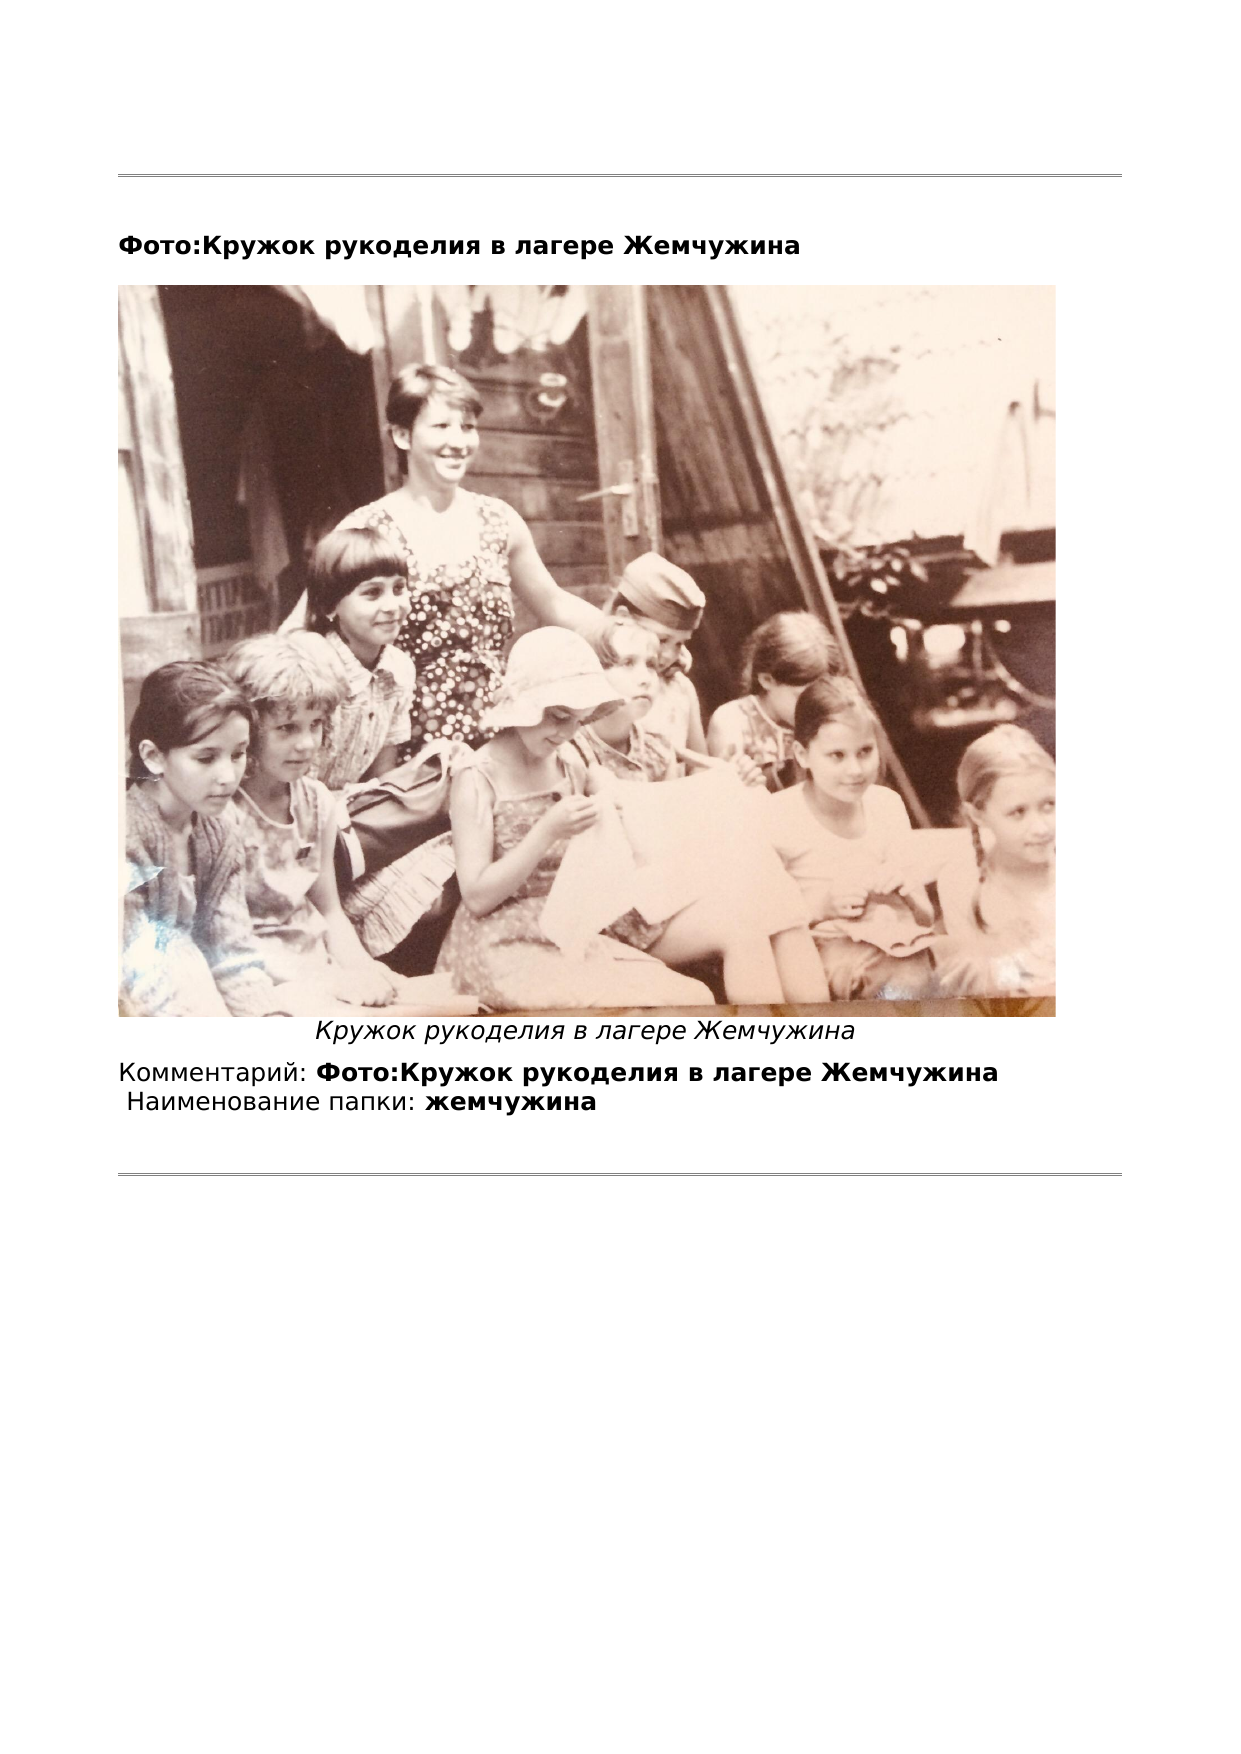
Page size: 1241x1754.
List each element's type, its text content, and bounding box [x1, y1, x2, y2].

subtitle Фото:Кружок рукоделия в лагере Жемчужина [118, 231, 1122, 260]
picture [118, 285, 1056, 1017]
text Кружок рукоделия в лагере Жемчужина [118, 1017, 1056, 1046]
text Комментарий: Фото:Кружок рукоделия в лагере Жемчужина Наименование папки: жемчужина [118, 1058, 1122, 1146]
text [118, 118, 1122, 147]
